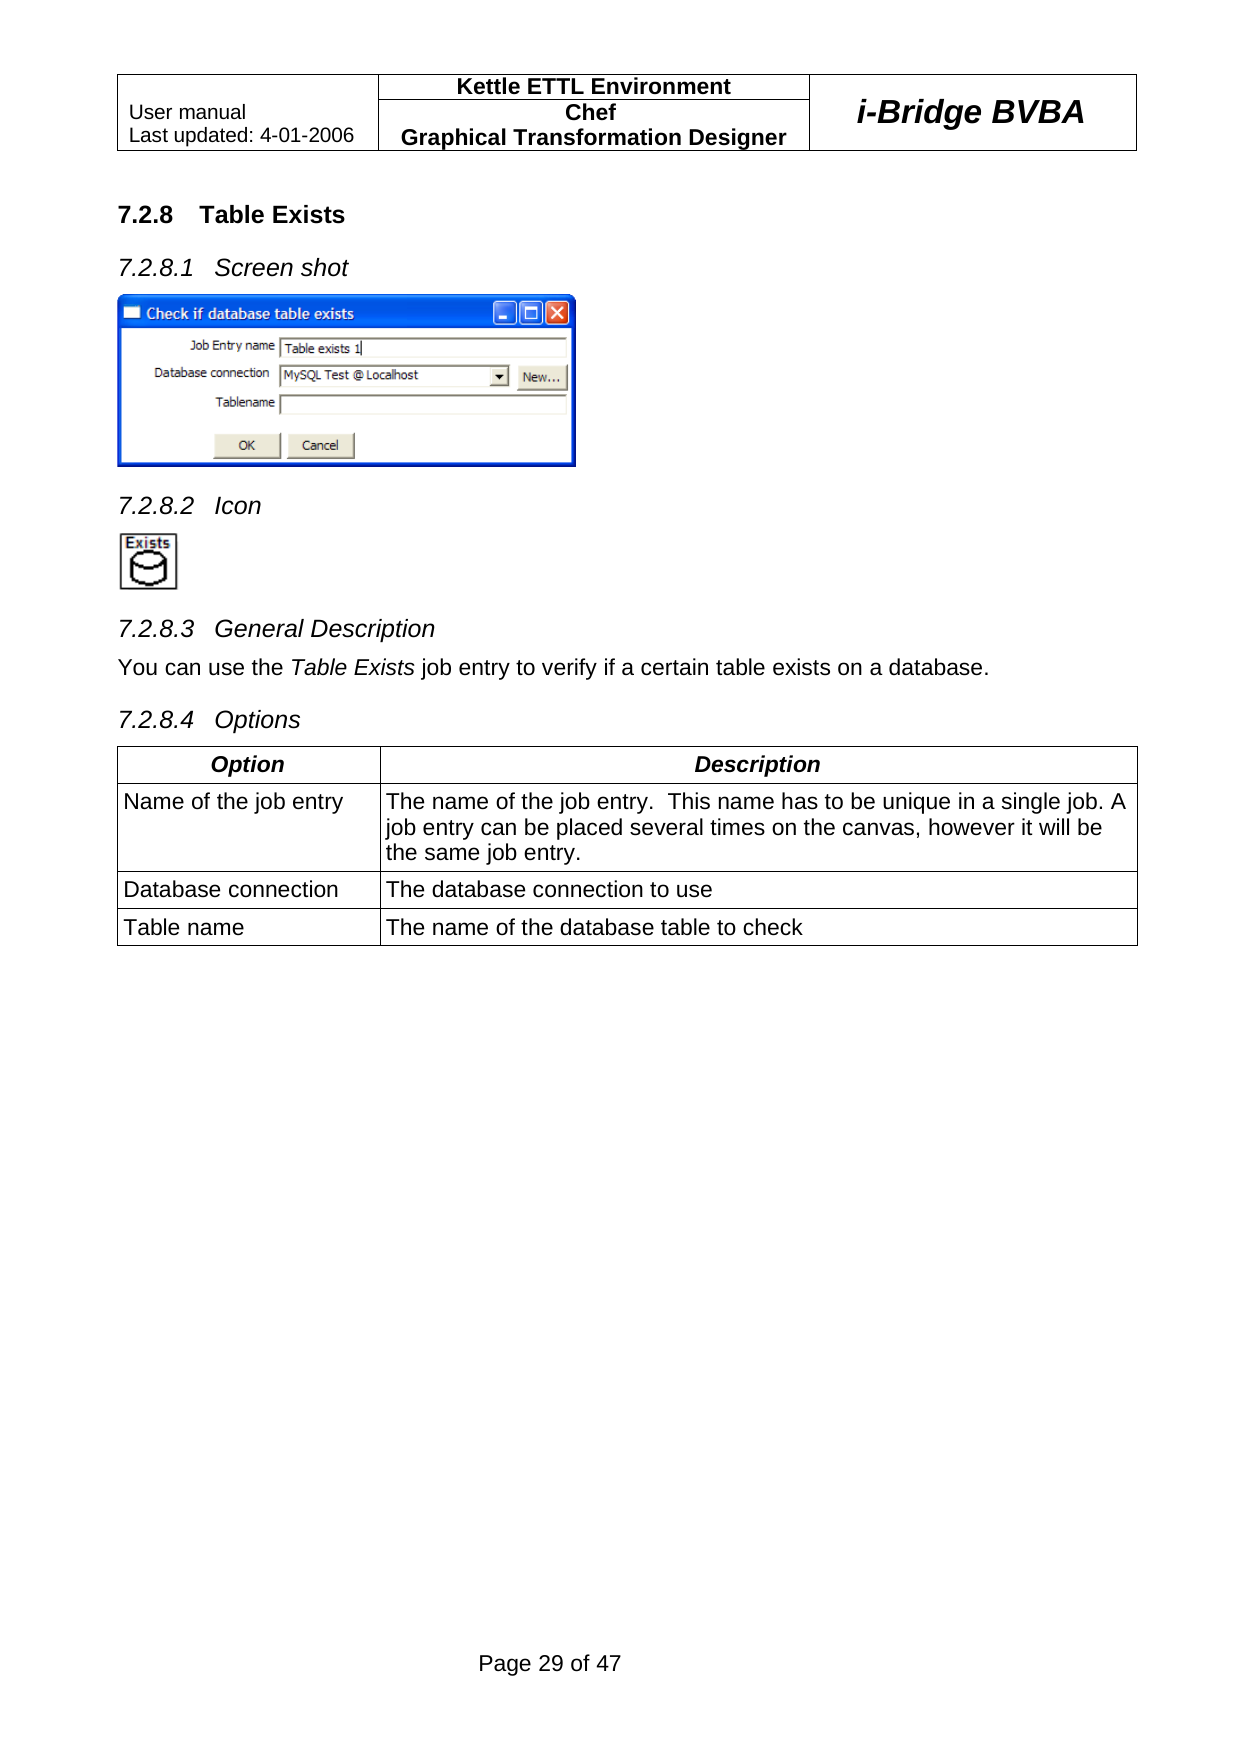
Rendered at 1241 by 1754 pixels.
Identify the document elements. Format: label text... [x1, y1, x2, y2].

subtitle Options [117, 706, 1137, 734]
subtitle Table Exists [117, 201, 1137, 229]
picture [117, 294, 576, 467]
subtitle Icon [117, 492, 1137, 520]
table_header Description [381, 747, 1137, 783]
text You can use the Table Exists job entry to verify if a certain table exists on a database. [117, 655, 1137, 681]
table_cell Table name [118, 909, 380, 945]
table_cell Database connection [118, 872, 380, 908]
table_cell Name of the job entry [118, 784, 380, 871]
table_cell The name of the job entry. This name has to be unique in a single job. A job entry can be placed several times on the canvas, however it will be the same job entry. [381, 784, 1137, 871]
table_header Option [118, 747, 380, 783]
table_cell The database connection to use [381, 872, 1137, 908]
subtitle General Description [117, 614, 1137, 643]
subtitle Screen shot [117, 254, 1137, 282]
table_cell The name of the database table to check [381, 909, 1137, 945]
